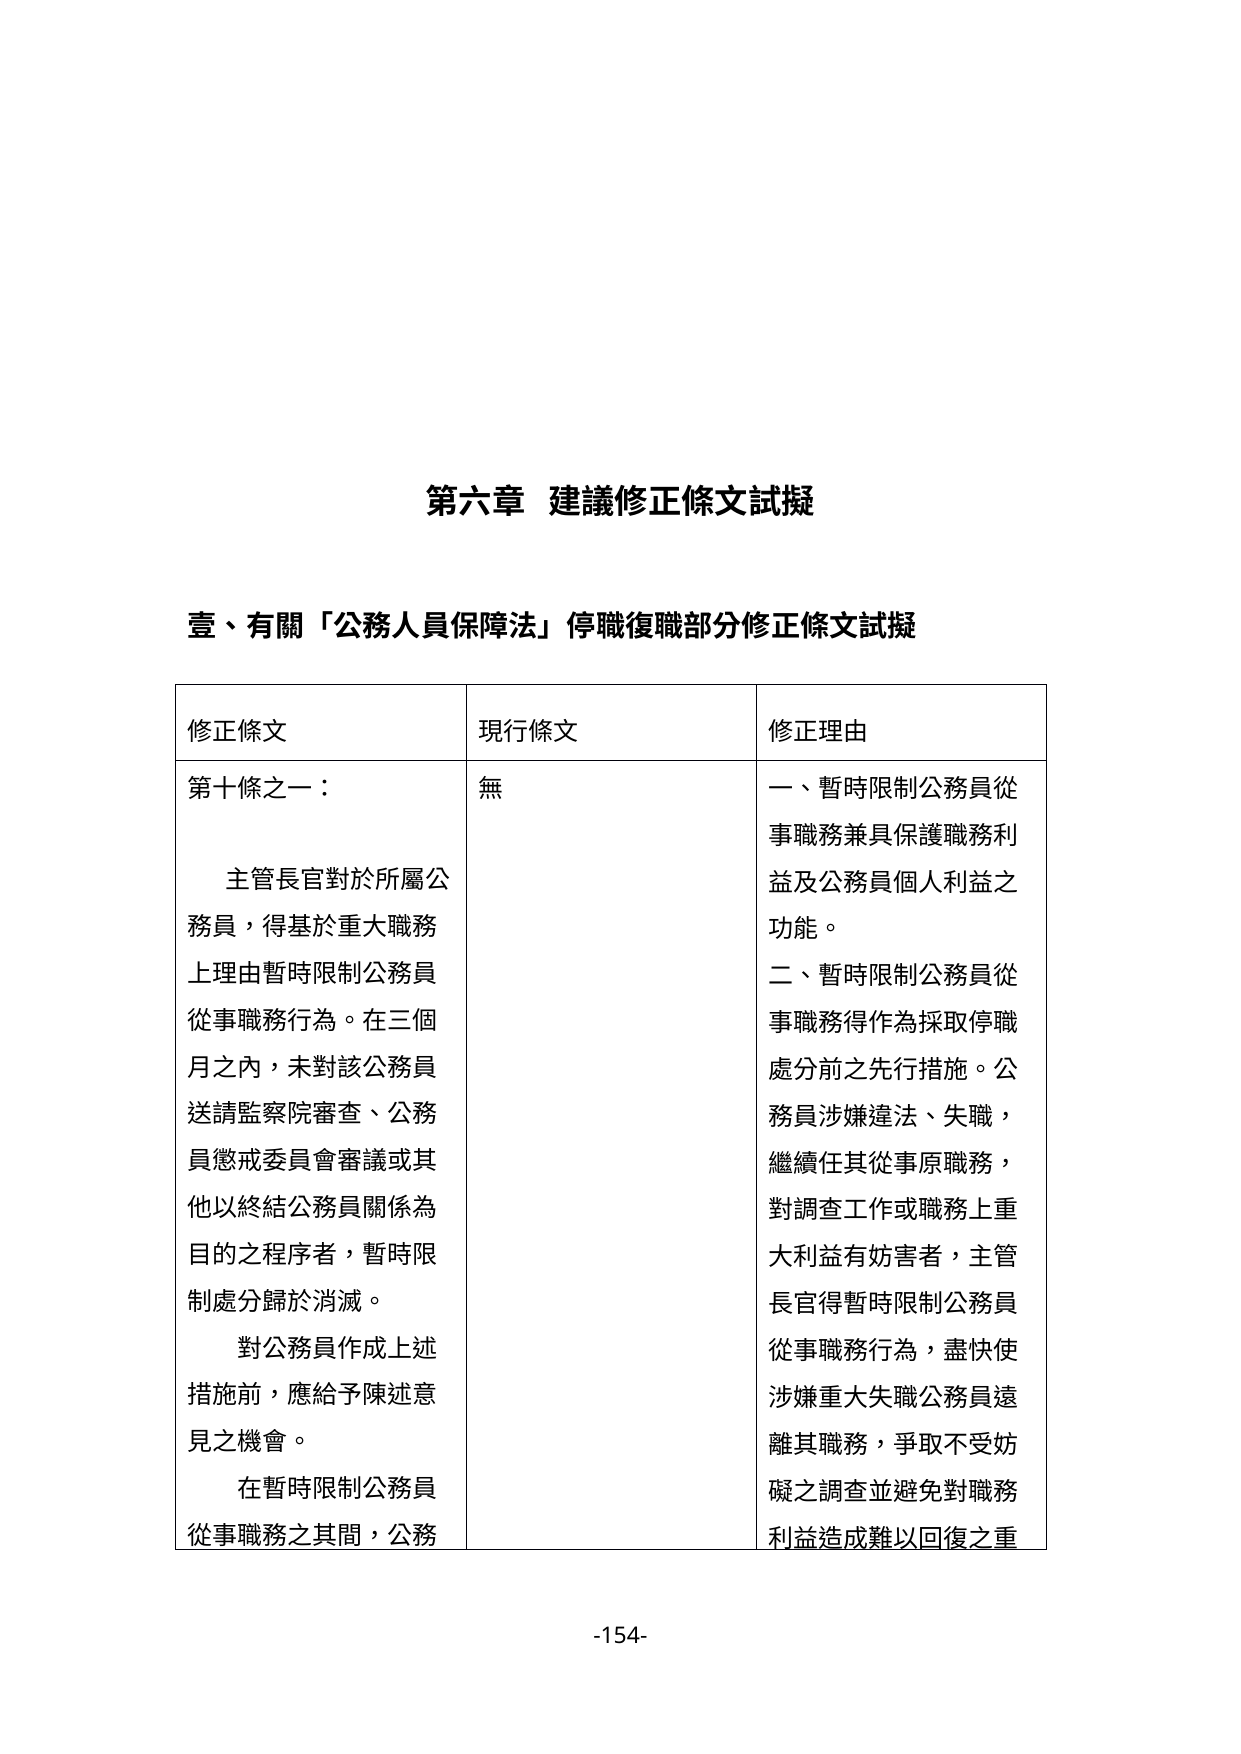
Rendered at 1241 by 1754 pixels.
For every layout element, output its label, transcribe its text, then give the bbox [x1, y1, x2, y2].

table_header 修正條文 [176, 685, 466, 760]
table_header 修正理由 [757, 685, 1046, 760]
table_cell 無 [467, 761, 756, 1549]
text 壹、有關「公務人員保障法」停職復職部分修正條文試擬 [187, 580, 1053, 655]
table_cell 第十條之一： 主管長官對於所屬公務員，得基於重大職務上理由暫時限制公務員從事職務行為。在三個月之內，未對該公務員送請監察院審查、公務員懲戒委員會審議或其他以終結公務員關係為目的之程序者，暫時限制處分歸於消滅。 對公務員作成上述措施前，應給予陳述意見之機會。 在暫時限制公務員從事職務之其間，公務 [176, 761, 466, 1549]
table_header 現行條文 [467, 685, 756, 760]
table_cell 一、暫時限制公務員從事職務兼具保護職務利益及公務員個人利益之功能。 二、暫時限制公務員從事職務得作為採取停職處分前之先行措施。公務員涉嫌違法、失職，繼續任其從事原職務，對調查工作或職務上重大利益有妨害者，主管長官得暫時限制公務員從事職務行為，盡快使涉嫌重大失職公務員遠離其職務，爭取不受妨礙之調查並避免對職務利益造成難以回復之重 [757, 761, 1046, 1549]
text 第六章 建議修正條文試擬 [187, 456, 1053, 531]
